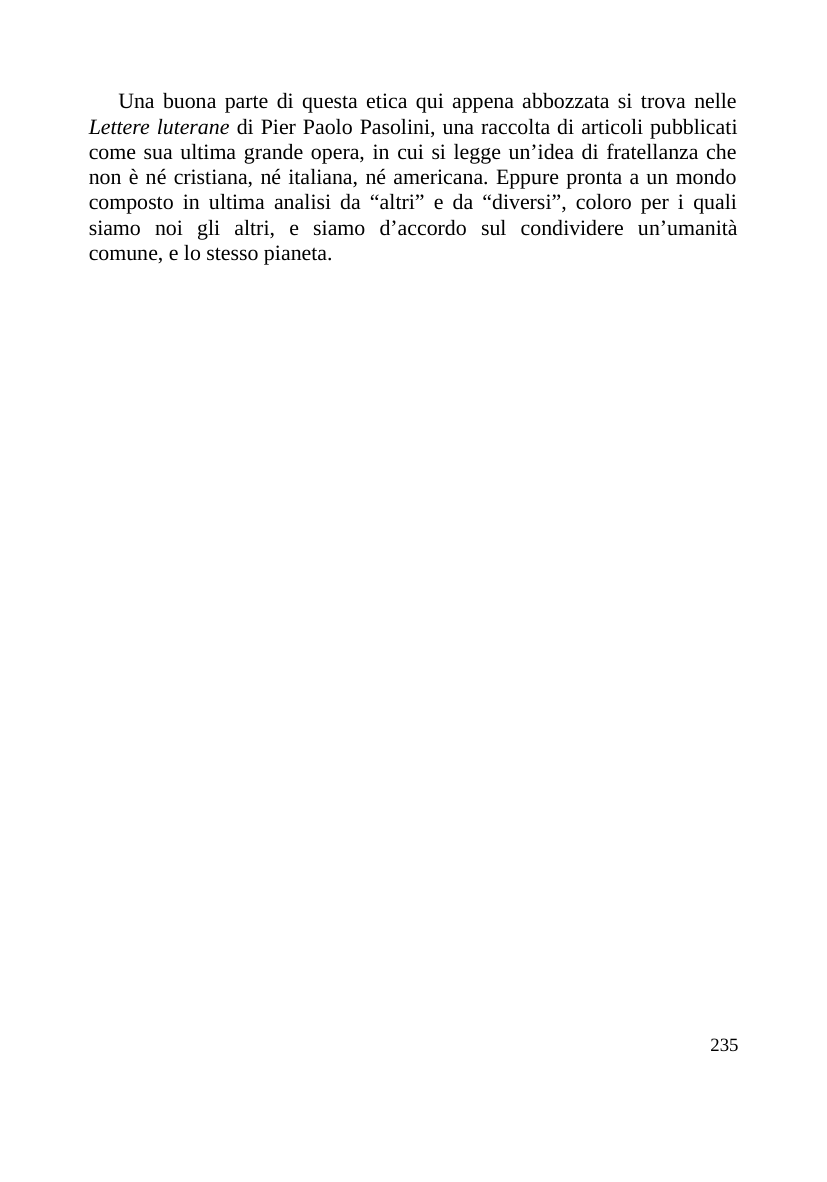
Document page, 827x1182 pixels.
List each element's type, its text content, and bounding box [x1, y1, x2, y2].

text Una buona parte di questa etica qui appena abbozzata si trova nelle Lettere luterane di Pier Paolo Pasolini, una raccolta di articoli pubblicati come sua ultima grande opera, in cui si legge un’idea di fratellanza che non è né cristiana, né italiana, né americana. Eppure pronta a un mondo composto in ultima analisi da “altri” e da “diversi”, coloro per i quali siamo noi gli altri, e siamo d’accordo sul condividere un’umanità comune, e lo stesso pianeta. [88, 88, 738, 265]
